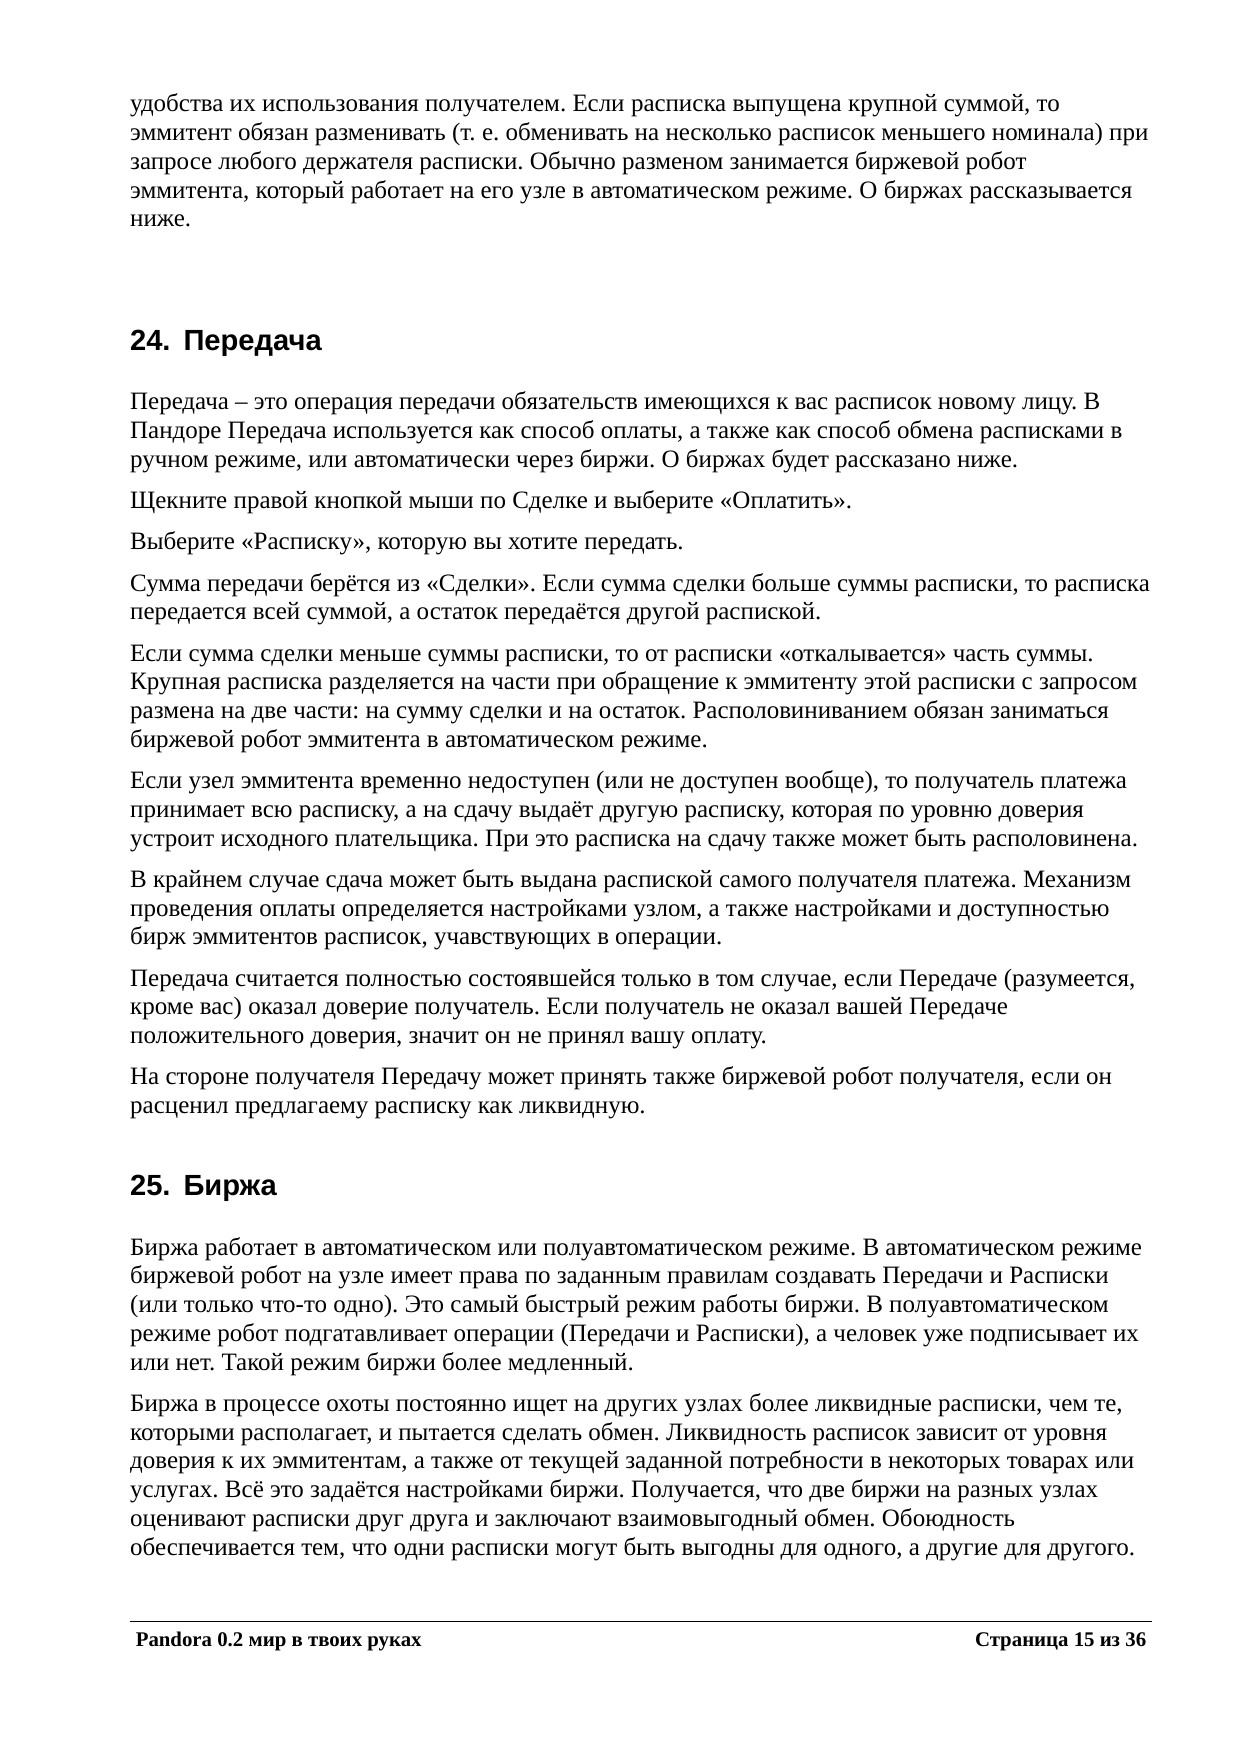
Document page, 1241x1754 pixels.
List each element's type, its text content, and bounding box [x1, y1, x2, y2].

text На стороне получателя Передачу может принять также биржевой робот получателя, если он расценил предлагаему расписку как ликвидную. [130, 1061, 1152, 1119]
subtitle Биржа [130, 1168, 1152, 1202]
text удобства их использования получателем. Если расписка выпущена крупной суммой, то эммитент обязан разменивать (т. е. обменивать на несколько расписок меньшего номинала) при запросе любого держателя расписки. Обычно разменом занимается биржевой робот эммитента, который работает на его узле в автоматическом режиме. О биржах рассказывается ниже. [130, 88, 1152, 232]
text Биржа работает в автоматическом или полуавтоматическом режиме. В автоматическом режиме биржевой робот на узле имеет права по заданным правилам создавать Передачи и Расписки (или только что-то одно). Это самый быстрый режим работы биржи. В полуавтоматическом режиме робот подгатавливает операции (Передачи и Расписки), а человек уже подписывает их или нет. Такой режим биржи более медленный. [130, 1232, 1152, 1375]
text Выберите «Расписку», которую вы хотите передать. [130, 526, 1152, 555]
text Если узел эммитента временно недоступен (или не доступен вообще), то получатель платежа принимает всю расписку, а на сдачу выдаёт другую расписку, которая по уровню доверия устроит исходного плательщика. При это расписка на сдачу также может быть располовинена. [130, 765, 1152, 851]
text Сумма передачи берётся из «Сделки». Если сумма сделки больше суммы расписки, то расписка передается всей суммой, а остаток передаётся другой распиской. [130, 568, 1152, 625]
text Передача считается полностью состоявшейся только в том случае, если Передаче (разумеется, кроме вас) оказал доверие получатель. Если получатель не оказал вашей Передаче положительного доверия, значит он не принял вашу оплату. [130, 963, 1152, 1049]
subtitle Передача [130, 323, 1152, 356]
text Если сумма сделки меньше суммы расписки, то от расписки «откалывается» часть суммы. Крупная расписка разделяется на части при обращение к эммитенту этой расписки с запросом размена на две части: на сумму сделки и на остаток. Располовиниванием обязан заниматься биржевой робот эммитента в автоматическом режиме. [130, 638, 1152, 753]
text Передача – это операция передачи обязательств имеющихся к вас расписок новому лицу. В Пандоре Передача используется как способ оплаты, а также как способ обмена расписками в ручном режиме, или автоматически через биржи. О биржах будет рассказано ниже. [130, 386, 1152, 473]
text Щекните правой кнопкой мыши по Сделке и выберите «Оплатить». [130, 485, 1152, 514]
text Биржа в процессе охоты постоянно ищет на других узлах более ликвидные расписки, чем те, которыми располагает, и пытается сделать обмен. Ликвидность расписок зависит от уровня доверия к их эммитентам, а также от текущей заданной потребности в некоторых товарах или услугах. Всё это задаётся настройками биржи. Получается, что две биржи на разных узлах оценивают расписки друг друга и заключают взаимовыгодный обмен. Обоюдность обеспечивается тем, что одни расписки могут быть выгодны для одного, а другие для другого. [130, 1388, 1152, 1560]
text В крайнем случае сдача может быть выдана распиской самого получателя платежа. Механизм проведения оплаты определяется настройками узлом, а также настройками и доступностью бирж эммитентов расписок, учавствующих в операции. [130, 864, 1152, 950]
